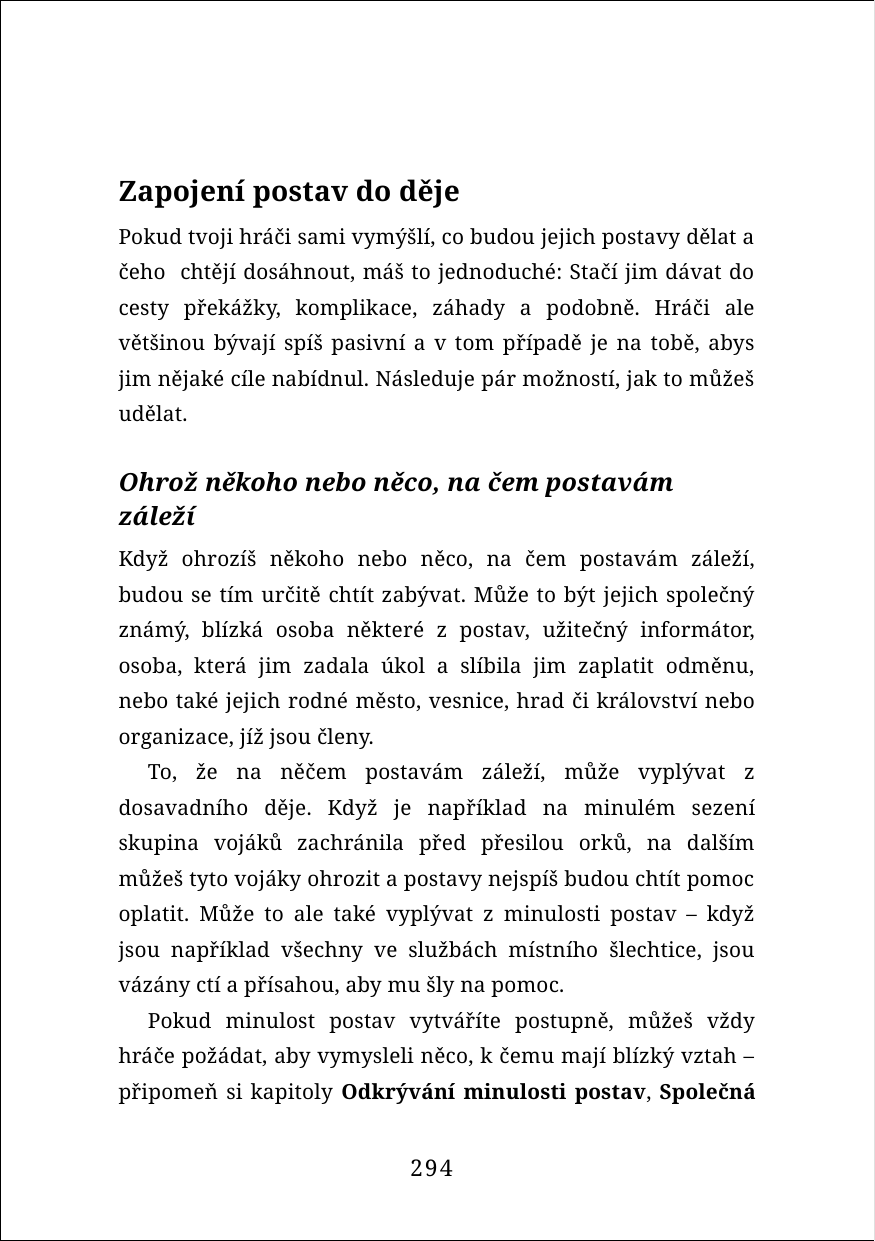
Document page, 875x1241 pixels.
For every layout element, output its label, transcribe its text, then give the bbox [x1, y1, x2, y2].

subtitle Zapojení postav do děje [118, 172, 756, 210]
text Když ohrozíš někoho nebo něco, na čem postavám záleží, budou se tím určitě chtít zabývat. Může to být jejich společný známý, blízká osoba některé z postav, užitečný informátor, osoba, která jim zadala úkol a slíbila jim zaplatit odměnu, nebo také jejich rodné město, vesnice, hrad či království nebo organizace, jíž jsou členy. To, že na něčem postavám záleží, může vyplývat z dosavadního děje. Když je například na minulém sezení skupina vojáků zachránila před přesilou orků, na dalším můžeš tyto vojáky ohrozit a postavy nejspíš budou chtít pomoc oplatit. Může to ale také vyplývat z minulosti postav – když jsou například všechny ve službách místního šlechtice, jsou vázány ctí a přísahou, aby mu šly na pomoc. Pokud minulost postav vytváříte postupně, můžeš vždy hráče požádat, aby vymysleli něco, k čemu mají blízký vztah – připomeň si kapitoly Odkrývání minulosti postav, Společná [118, 544, 756, 1106]
subtitle Ohrož někoho nebo něco, na čem postavám záleží [118, 464, 756, 533]
text Pokud tvoji hráči sami vymýšlí, co budou jejich postavy dělat a čeho chtějí dosáhnout, máš to jednoduché: Stačí jim dávat do cesty překážky, komplikace, záhady a podobně. Hráči ale většinou bývají spíš pasivní a v tom případě je na tobě, abys jim nějaké cíle nabídnul. Následuje pár možností, jak to můžeš udělat. [118, 222, 756, 428]
